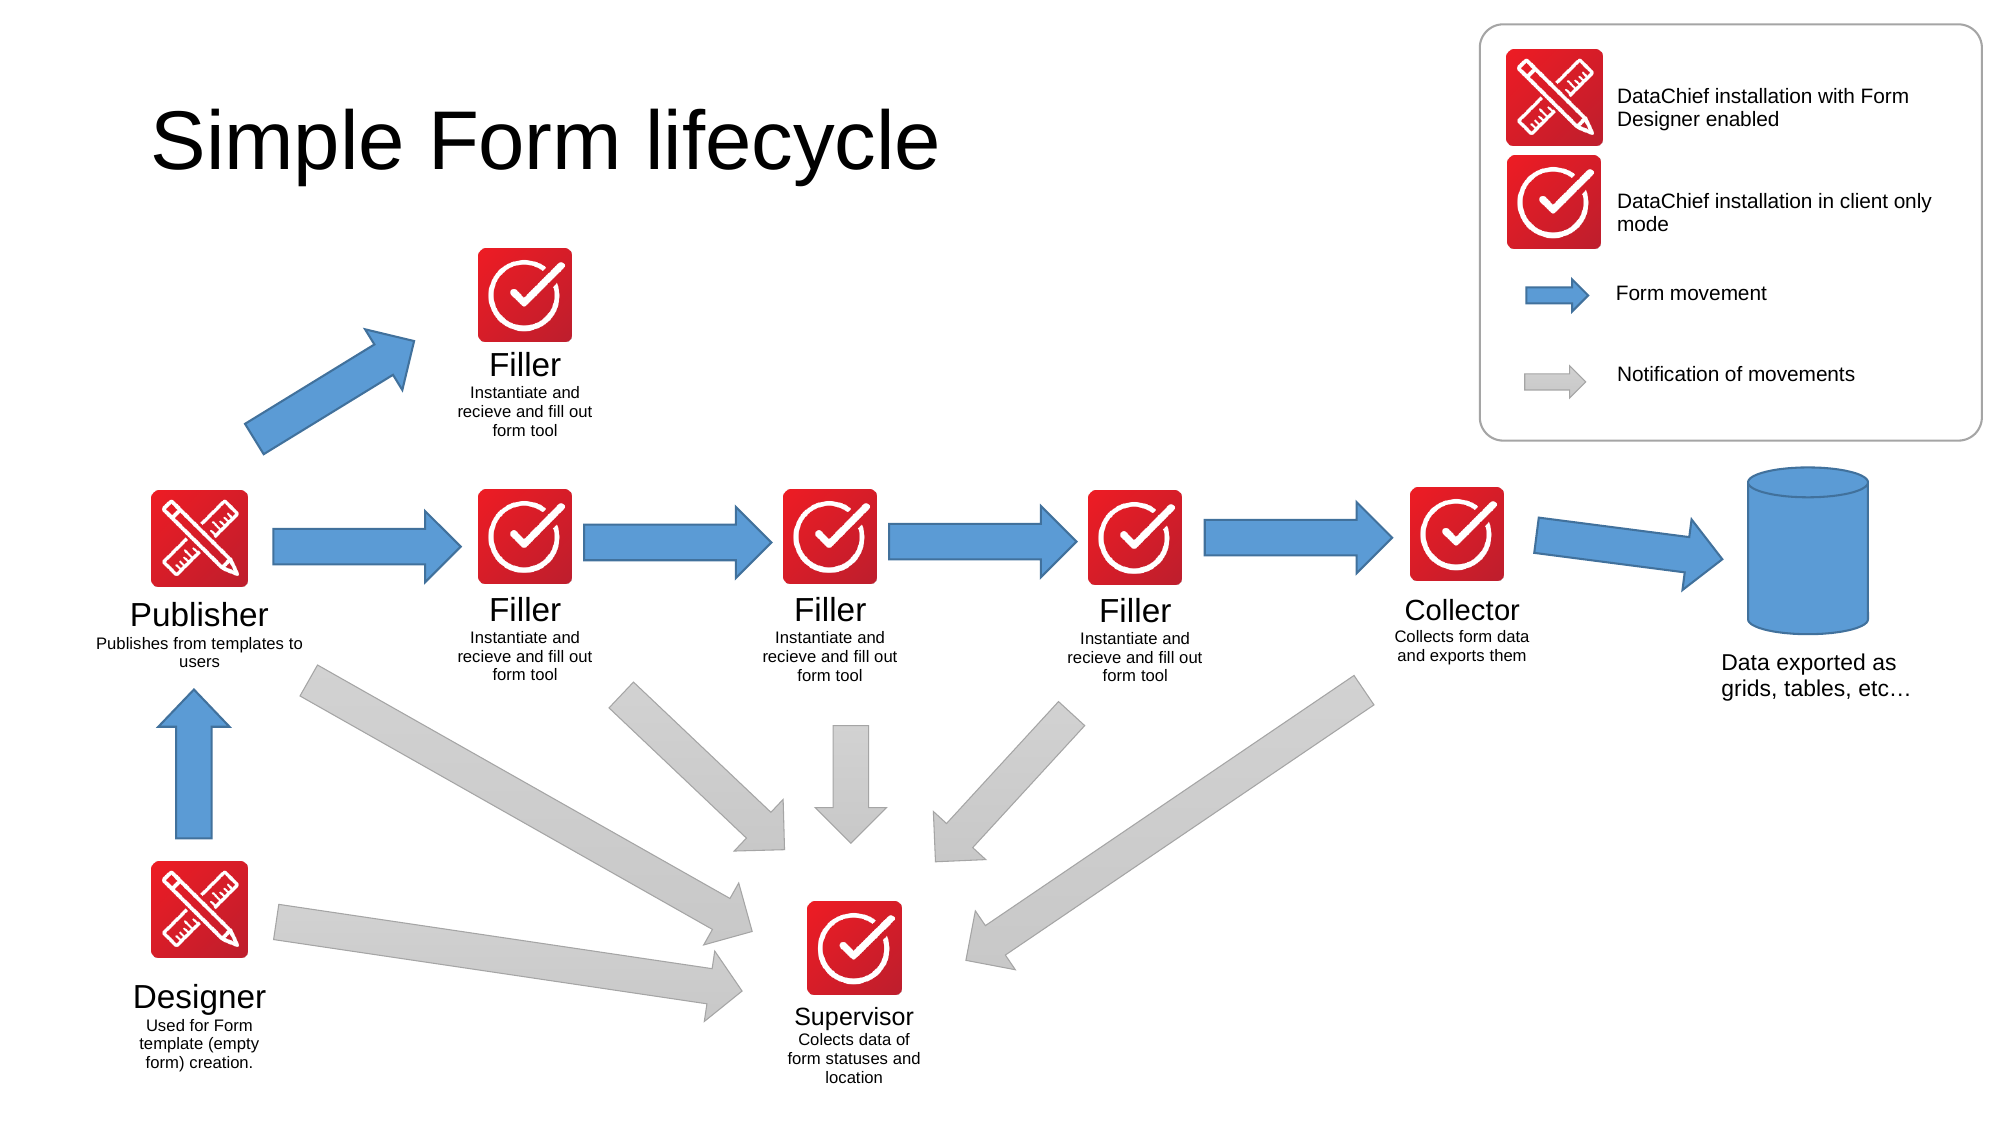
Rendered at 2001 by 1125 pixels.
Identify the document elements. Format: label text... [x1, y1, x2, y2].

text_box [273, 511, 461, 583]
text_box [1748, 467, 1868, 635]
text_box [273, 904, 743, 1022]
text_box DataChief installation with Form Designer enabled [1602, 77, 1982, 141]
title Simple Form lifecycle [135, 63, 1033, 222]
text_box [584, 506, 772, 579]
text_box Supervisor Colects data of form statuses and location [771, 995, 938, 1098]
text_box Form movement [1600, 274, 1981, 314]
picture [783, 490, 877, 583]
picture [151, 861, 248, 958]
picture [1506, 49, 1603, 146]
text_box Collector Collects form data and exports them [1379, 586, 1546, 675]
text_box [933, 701, 1085, 862]
text_box [158, 689, 230, 839]
text_box [1479, 24, 1982, 441]
text_box [889, 506, 1077, 578]
text_box DataChief installation in client only mode [1602, 181, 1982, 246]
picture [478, 248, 572, 338]
picture [1410, 487, 1504, 581]
text_box [245, 329, 415, 455]
text_box Filler Instantiate and recieve and fill out form tool [442, 338, 609, 451]
text_box [965, 675, 1374, 970]
text_box [1534, 517, 1723, 591]
text_box [300, 665, 753, 945]
text_box Filler Instantiate and recieve and fill out form tool [442, 583, 609, 696]
text_box [815, 725, 887, 844]
picture [1507, 155, 1601, 249]
picture [478, 489, 572, 583]
picture [151, 490, 248, 587]
text_box [609, 682, 785, 852]
text_box Data exported as grids, tables, etc… [1706, 642, 1957, 711]
text_box Publisher Publishes from templates to users [75, 589, 324, 682]
text_box Notification of movements [1602, 355, 1982, 395]
picture [807, 901, 902, 995]
picture [1088, 490, 1182, 584]
text_box Designer Used for Form template (empty form) creation. [108, 971, 291, 1084]
text_box [1204, 502, 1393, 574]
text_box Filler Instantiate and recieve and fill out form tool [747, 583, 914, 735]
text_box Filler Instantiate and recieve and fill out form tool [1052, 584, 1219, 697]
